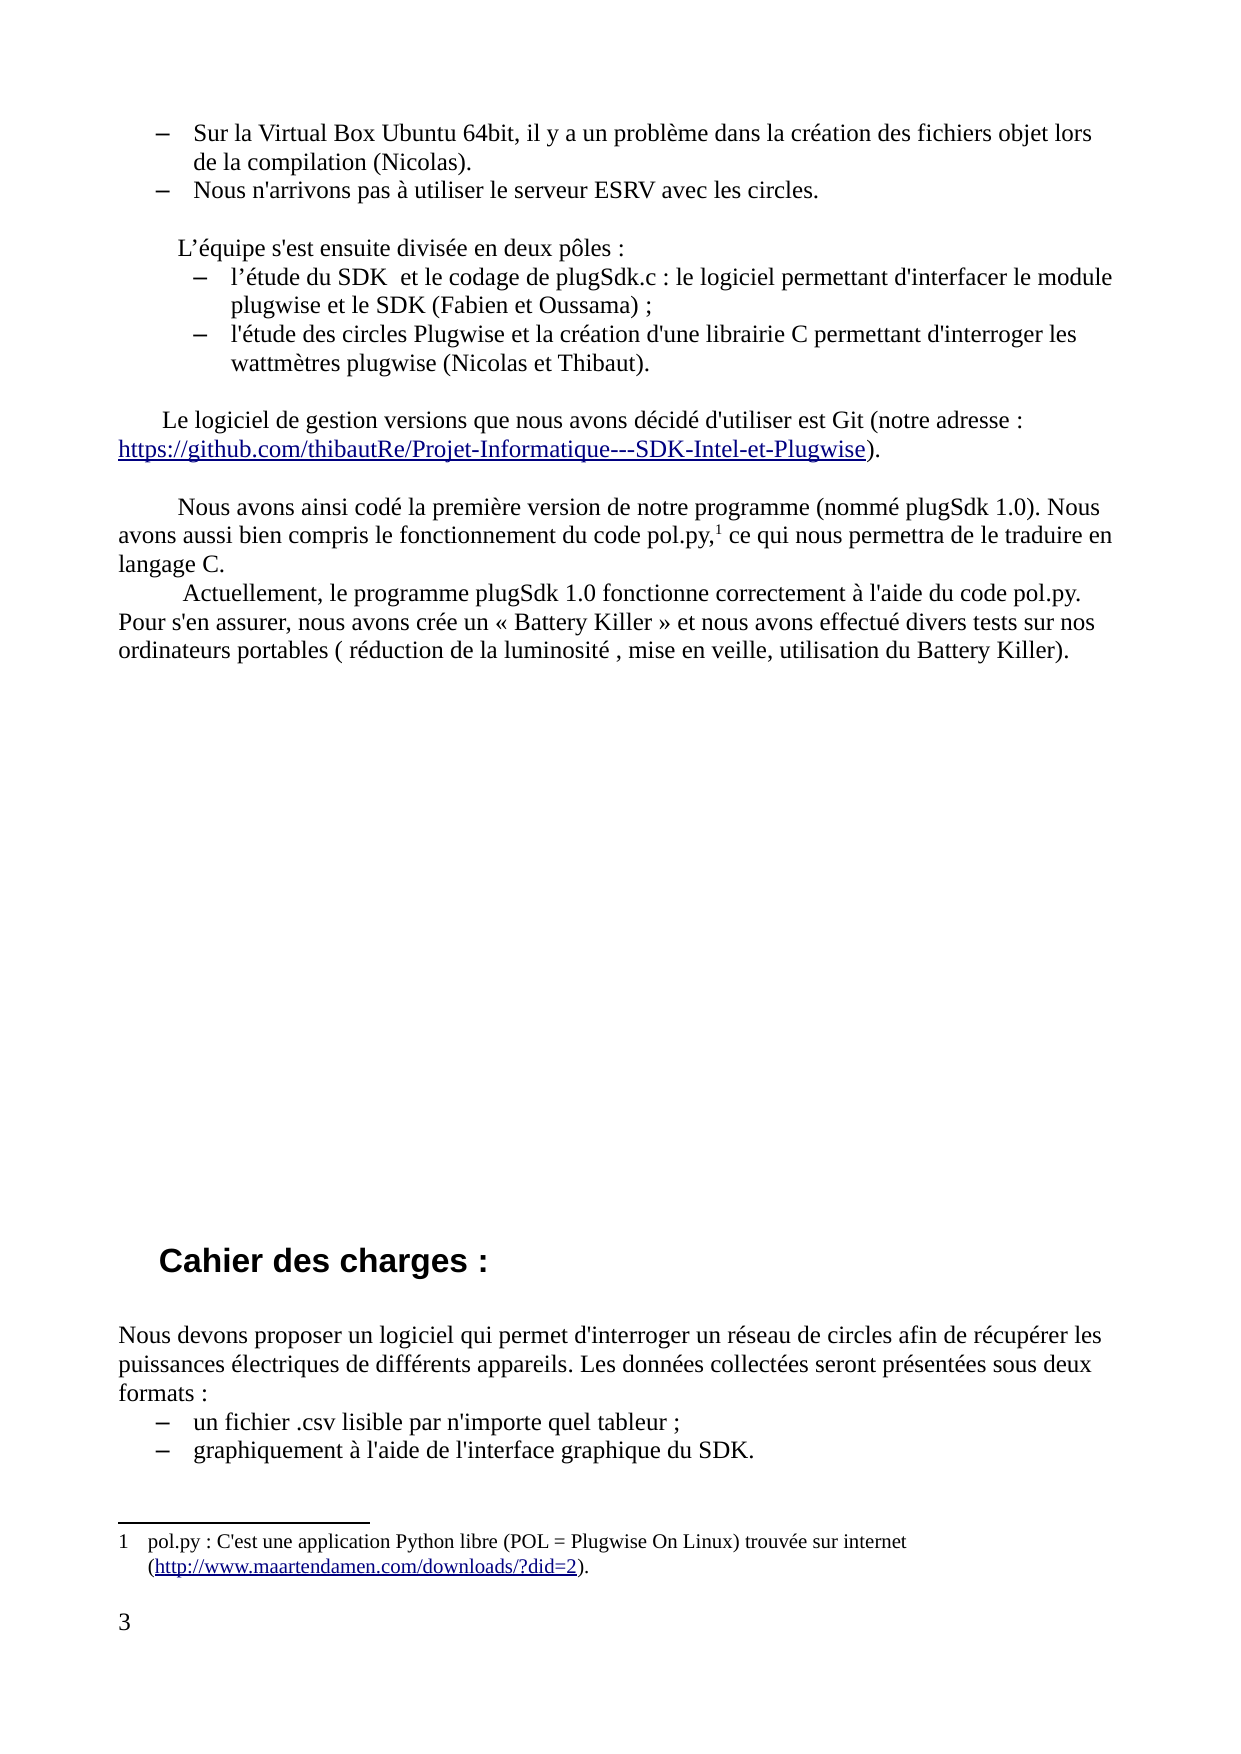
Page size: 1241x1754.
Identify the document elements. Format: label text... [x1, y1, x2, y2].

text Nous devons proposer un logiciel qui permet d'interroger un réseau de circles afin de récupérer les puissances électriques de différents appareils. Les données collectées seront présentées sous deux formats : [118, 1320, 1122, 1407]
list l’étude du SDK et le codage de plugSdk.c : le logiciel permettant d'interfacer le module plugwise et le SDK (Fabien et Oussama) ; [193, 262, 1122, 319]
list l'étude des circles Plugwise et la création d'une librairie C permettant d'interroger les wattmètres plugwise (Nicolas et Thibaut). [193, 319, 1122, 377]
text Nous avons ainsi codé la première version de notre programme (nommé plugSdk 1.0). Nous avons aussi bien compris le fonctionnement du code pol.py, ce qui nous permettra de le traduire en langage C. [118, 492, 1122, 578]
text Le logiciel de gestion versions que nous avons décidé d'utiliser est Git (notre adresse : https://github.com/thibautRe/Projet-Informatique---SDK-Intel-et-Plugwise). [118, 406, 1122, 463]
text Actuellement, le programme plugSdk 1.0 fonctionne correctement à l'aide du code pol.py. Pour s'en assurer, nous avons crée un « Battery Killer » et nous avons effectué divers tests sur nos ordinateurs portables ( réduction de la luminosité , mise en veille, utilisation du Battery Killer). [118, 578, 1122, 664]
text pol.py : C'est une application Python libre (POL = Plugwise On Linux) trouvée sur internet (http://www.maartendamen.com/downloads/?did=2). [118, 1529, 1122, 1578]
list Nous n'arrivons pas à utiliser le serveur ESRV avec les circles. [156, 176, 1122, 204]
subtitle Cahier des charges : [118, 1240, 1122, 1279]
list Sur la Virtual Box Ubuntu 64bit, il y a un problème dans la création des fichiers objet lors de la compilation (Nicolas). [156, 118, 1122, 176]
list graphiquement à l'aide de l'interface graphique du SDK. [156, 1435, 1122, 1464]
text L’équipe s'est ensuite divisée en deux pôles : [118, 233, 1122, 262]
list un fichier .csv lisible par n'importe quel tableur ; [156, 1407, 1122, 1435]
